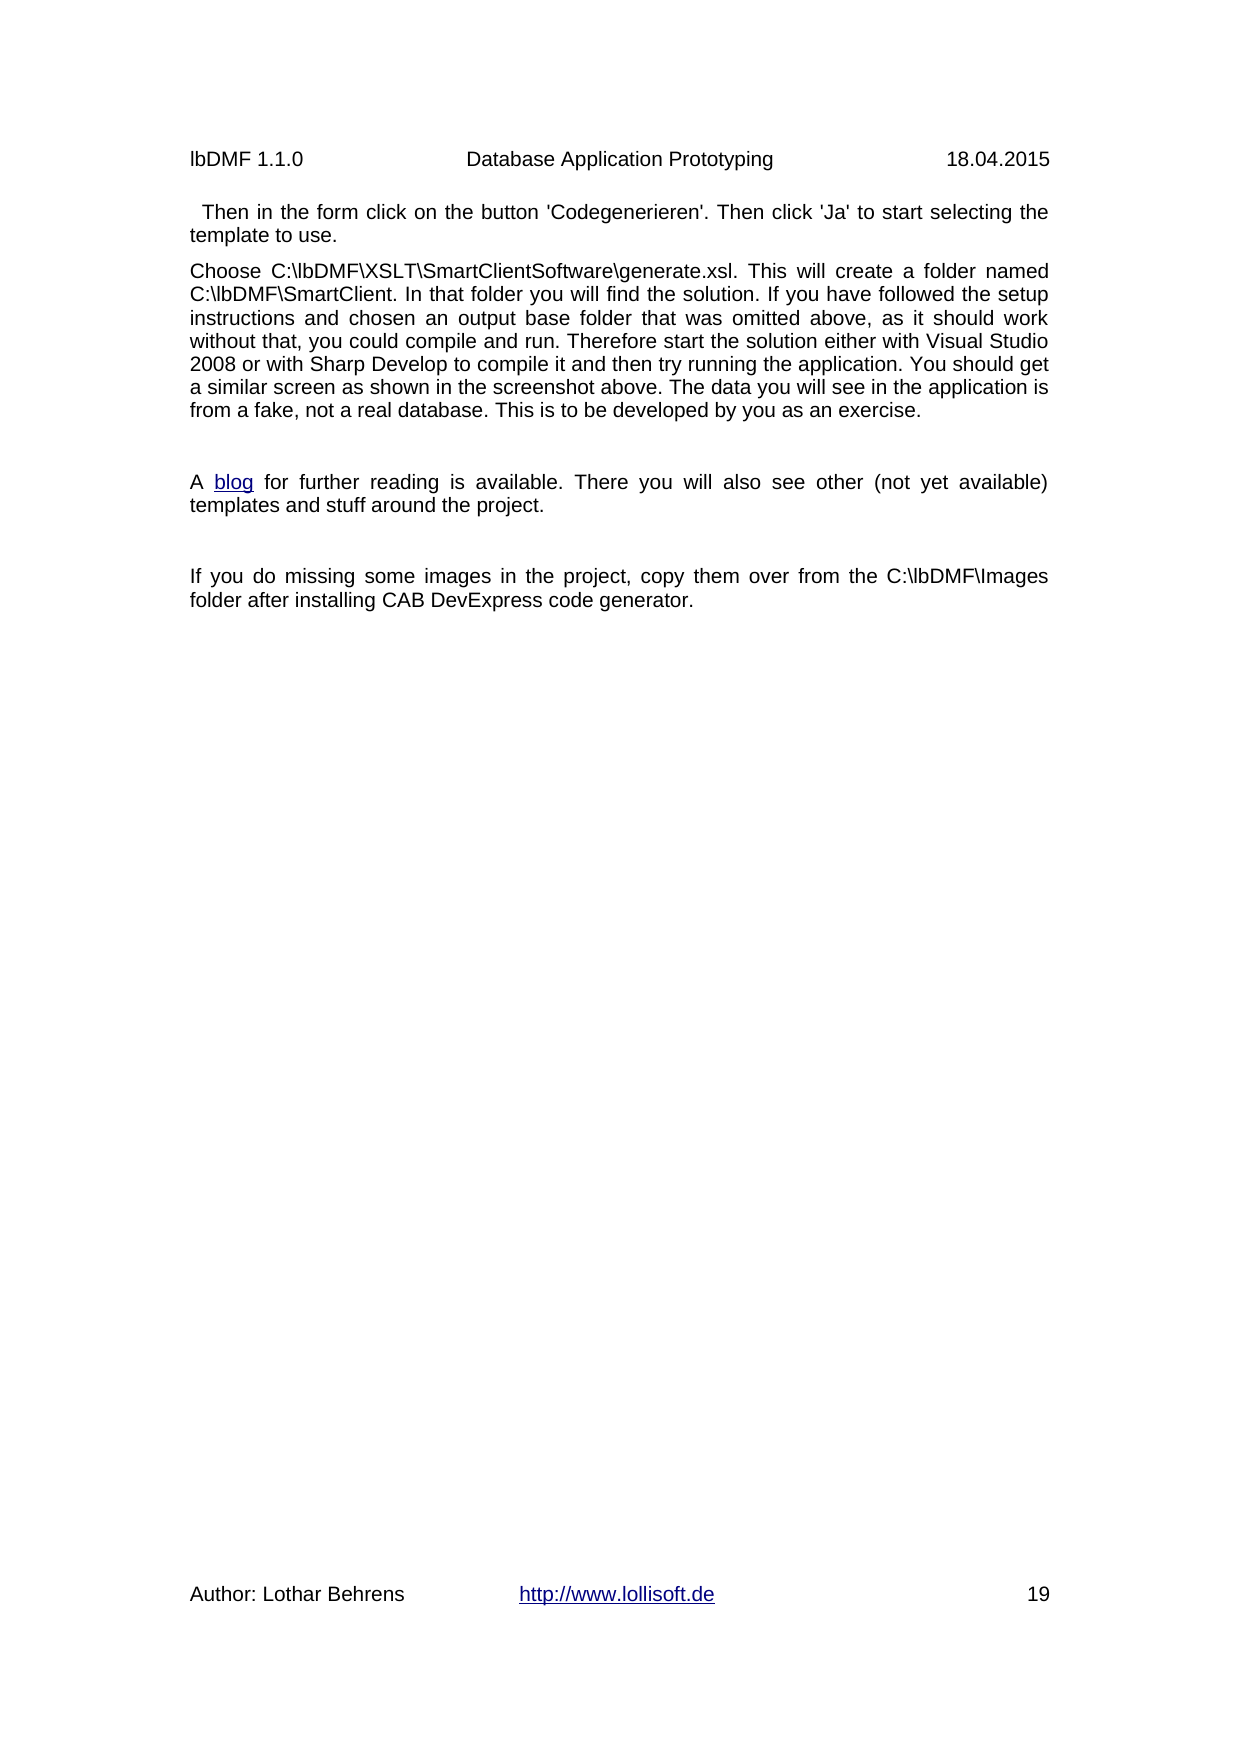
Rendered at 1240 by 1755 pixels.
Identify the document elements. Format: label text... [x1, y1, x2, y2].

text If you do missing some images in the project, copy them over from the C:\lbDMF\Images folder after installing CAB DevExpress code generator. [189, 565, 1050, 612]
text A blog for further reading is available. There you will also see other (not yet available) templates and stuff around the project. [189, 470, 1050, 517]
text Then in the form click on the button 'Codegenerieren'. Then click 'Ja' to start selecting the template to use. [189, 201, 1050, 247]
text Choose C:\lbDMF\XSLT\SmartClientSoftware\generate.xsl. This will create a folder named C:\lbDMF\SmartClient. In that folder you will find the solution. If you have followed the setup instructions and chosen an output base folder that was omitted above, as it should work without that, you could compile and run. Therefore start the solution either with Visual Studio 2008 or with Sharp Develop to compile it and then try running the application. You should get a similar screen as shown in the screenshot above. The data you will see in the application is from a fake, not a real database. This is to be developed by you as an exercise. [189, 259, 1050, 422]
